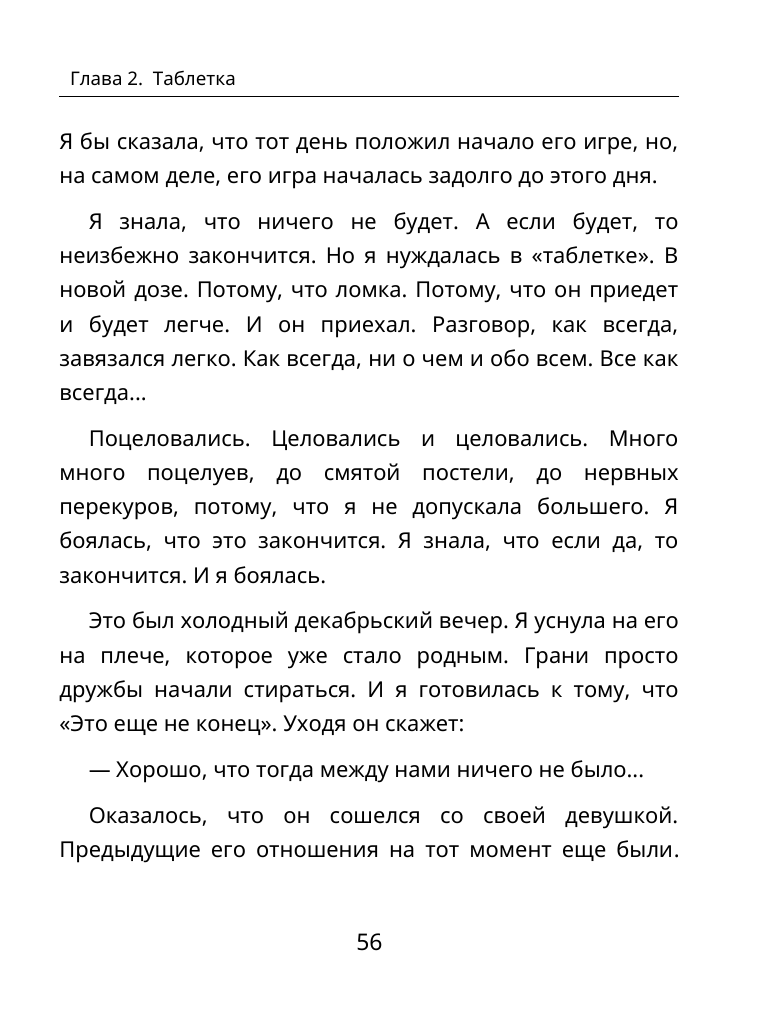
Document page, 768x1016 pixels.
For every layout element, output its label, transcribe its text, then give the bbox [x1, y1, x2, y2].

text Я знала, что ничего не будет. А если будет, то неизбежно закончится. Но я нуждалась в «таблетке». В новой дозе. Потому, что ломка. Потому, что он приедет и будет легче. И он приехал. Разговор, как всегда, завязался легко. Как всегда, ни о чем и обо всем. Все как всегда... [59, 206, 679, 407]
text Это был холодный декабрьский вечер. Я уснула на его на плече, которое уже стало родным. Грани просто дружбы начали стираться. И я готовилась к тому, что «Это еще не конец». Уходя он скажет: [59, 606, 679, 738]
text Я бы сказала, что тот день положил начало его игре, но, на самом деле, его игра началась задолго до этого дня. [59, 126, 679, 190]
text Поцеловались. Целовались и целовались. Много много поцелуев, до смятой постели, до нервных перекуров, потому, что я не допускала большего. Я боялась, что это закончится. Я знала, что если да, то закончится. И я боялась. [59, 423, 679, 589]
text — Хорошо, что тогда между нами ничего не было... [59, 754, 679, 784]
text Оказалось, что он сошелся со своей девушкой. Предыдущие его отношения на тот момент еще были. [59, 800, 679, 864]
